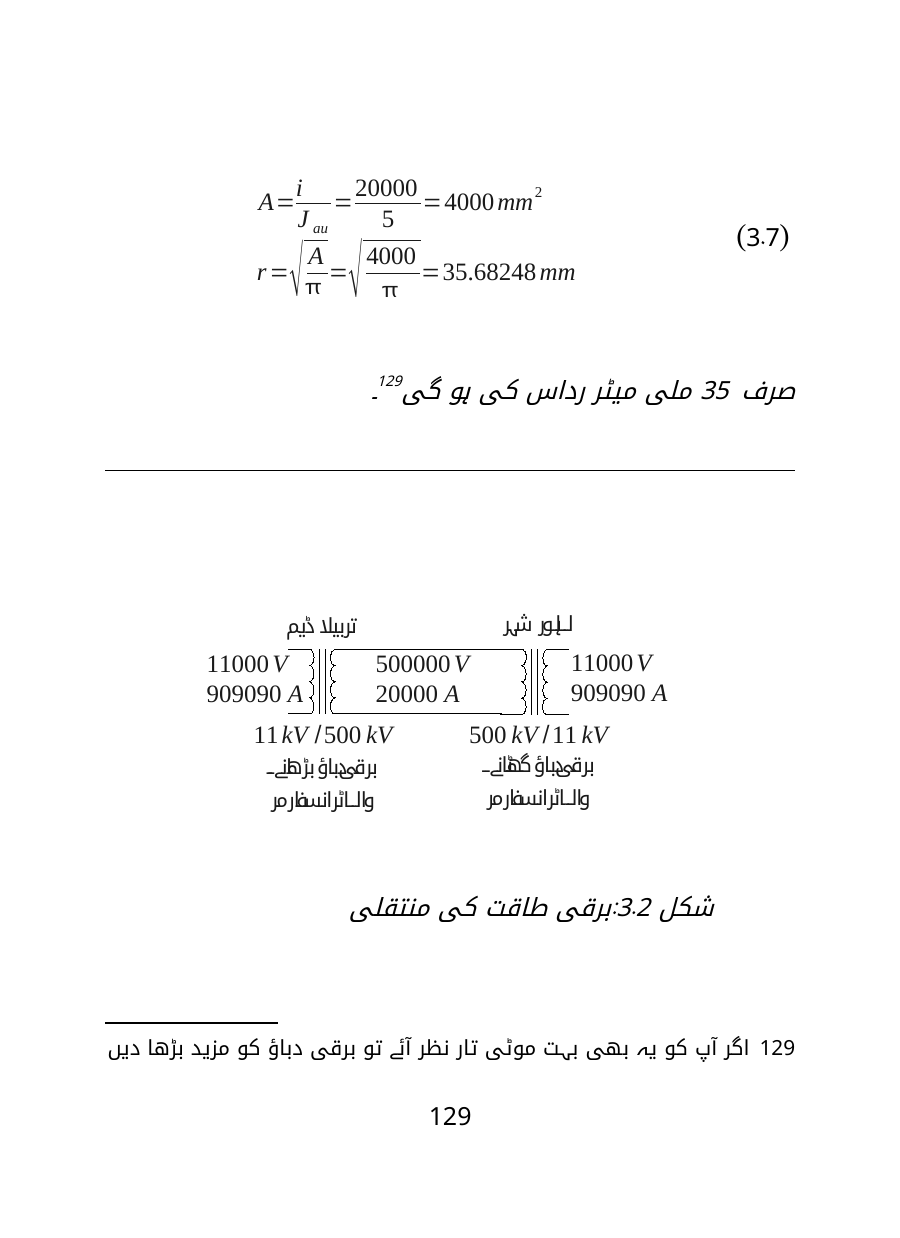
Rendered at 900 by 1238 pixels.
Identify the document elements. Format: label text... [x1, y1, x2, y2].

text صرف 35 ملی میٹر رداس کی ہو گی۔ [105, 367, 795, 414]
table_header [105, 169, 718, 321]
text اگر آپ کو یہ بھی بہت موٹی تار نظر آئے تو برقی دباؤ کو مزید بڑھا دیں [105, 1029, 795, 1068]
text شکل 3.2:برقی طاقت کی منتقلی [187, 542, 713, 932]
table_header (3.7) [718, 169, 795, 321]
